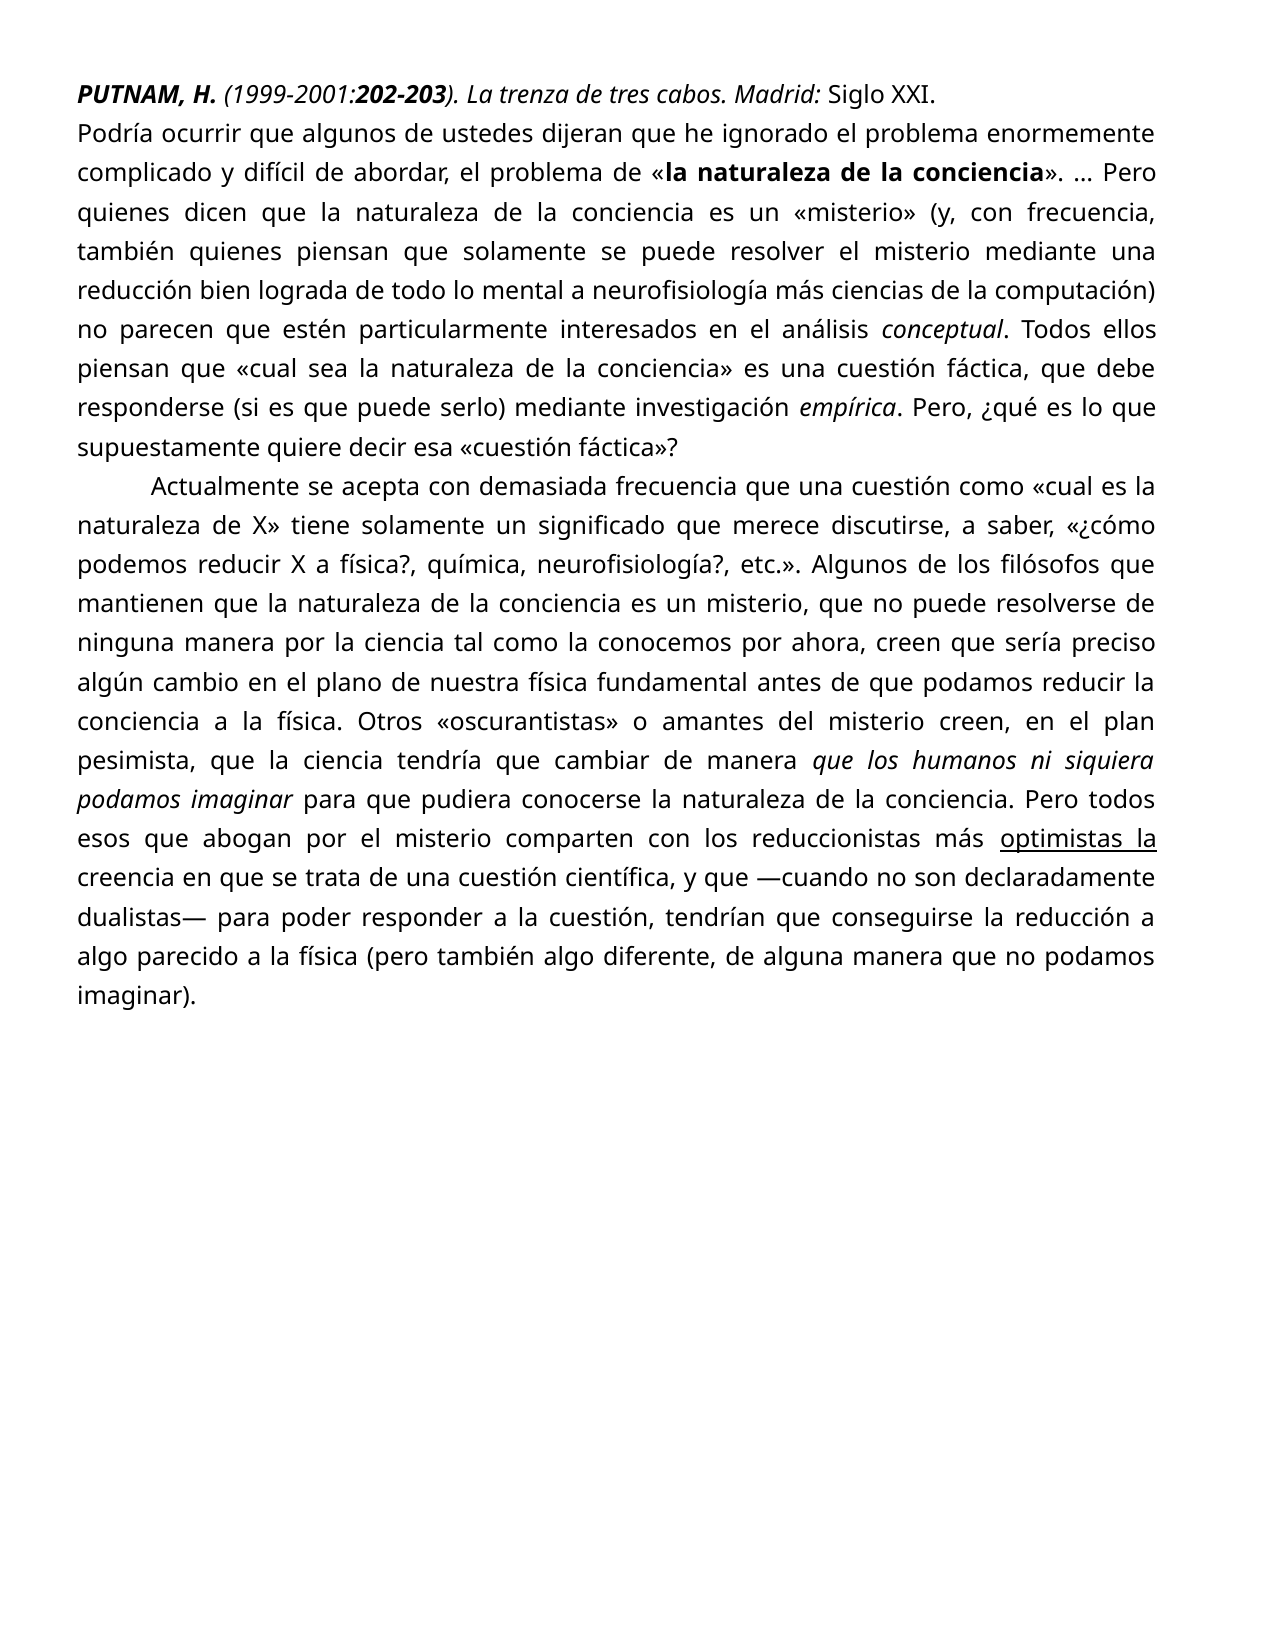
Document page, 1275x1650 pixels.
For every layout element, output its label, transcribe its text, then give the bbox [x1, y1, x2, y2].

text Podría ocurrir que algunos de ustedes dijeran que he ignorado el problema enormemente complicado y difícil de abordar, el problema de «la naturaleza de la conciencia». … Pero quienes dicen que la naturaleza de la conciencia es un «misterio» (y, con frecuencia, también quienes piensan que solamente se puede resolver el misterio mediante una reducción bien lograda de todo lo mental a neurofisiología más ciencias de la computación) no parecen que estén particularmente interesados en el análisis conceptual. Todos ellos piensan que «cual sea la naturaleza de la conciencia» es una cuestión fáctica, que debe responderse (si es que puede serlo) mediante investigación empírica. Pero, ¿qué es lo que supuestamente quiere decir esa «cuestión fáctica»? [77, 116, 1157, 463]
text Actualmente se acepta con demasiada frecuencia que una cuestión como «cual es la naturaleza de X» tiene solamente un significado que merece discutirse, a saber, «¿cómo podemos reducir X a física?, química, neurofisiología?, etc.». Algunos de los filósofos que mantienen que la naturaleza de la conciencia es un misterio, que no puede resolverse de ninguna manera por la ciencia tal como la conocemos por ahora, creen que sería preciso algún cambio en el plano de nuestra física fundamental antes de que podamos reducir la conciencia a la física. Otros «oscurantistas» o amantes del misterio creen, en el plan pesimista, que la ciencia tendría que cambiar de manera que los humanos ni siquiera podamos imaginar para que pudiera conocerse la naturaleza de la conciencia. Pero todos esos que abogan por el misterio comparten con los reduccionistas más optimistas la creencia en que se trata de una cuestión científica, y que —cuando no son declaradamente dualistas— para poder responder a la cuestión, tendrían que conseguirse la reducción a algo parecido a la física (pero también algo diferente, de alguna manera que no podamos imaginar). [77, 468, 1157, 1012]
text PUTNAM, H. (1999-2001:202-203). La trenza de tres cabos. Madrid: Siglo XXI. [77, 77, 1157, 111]
